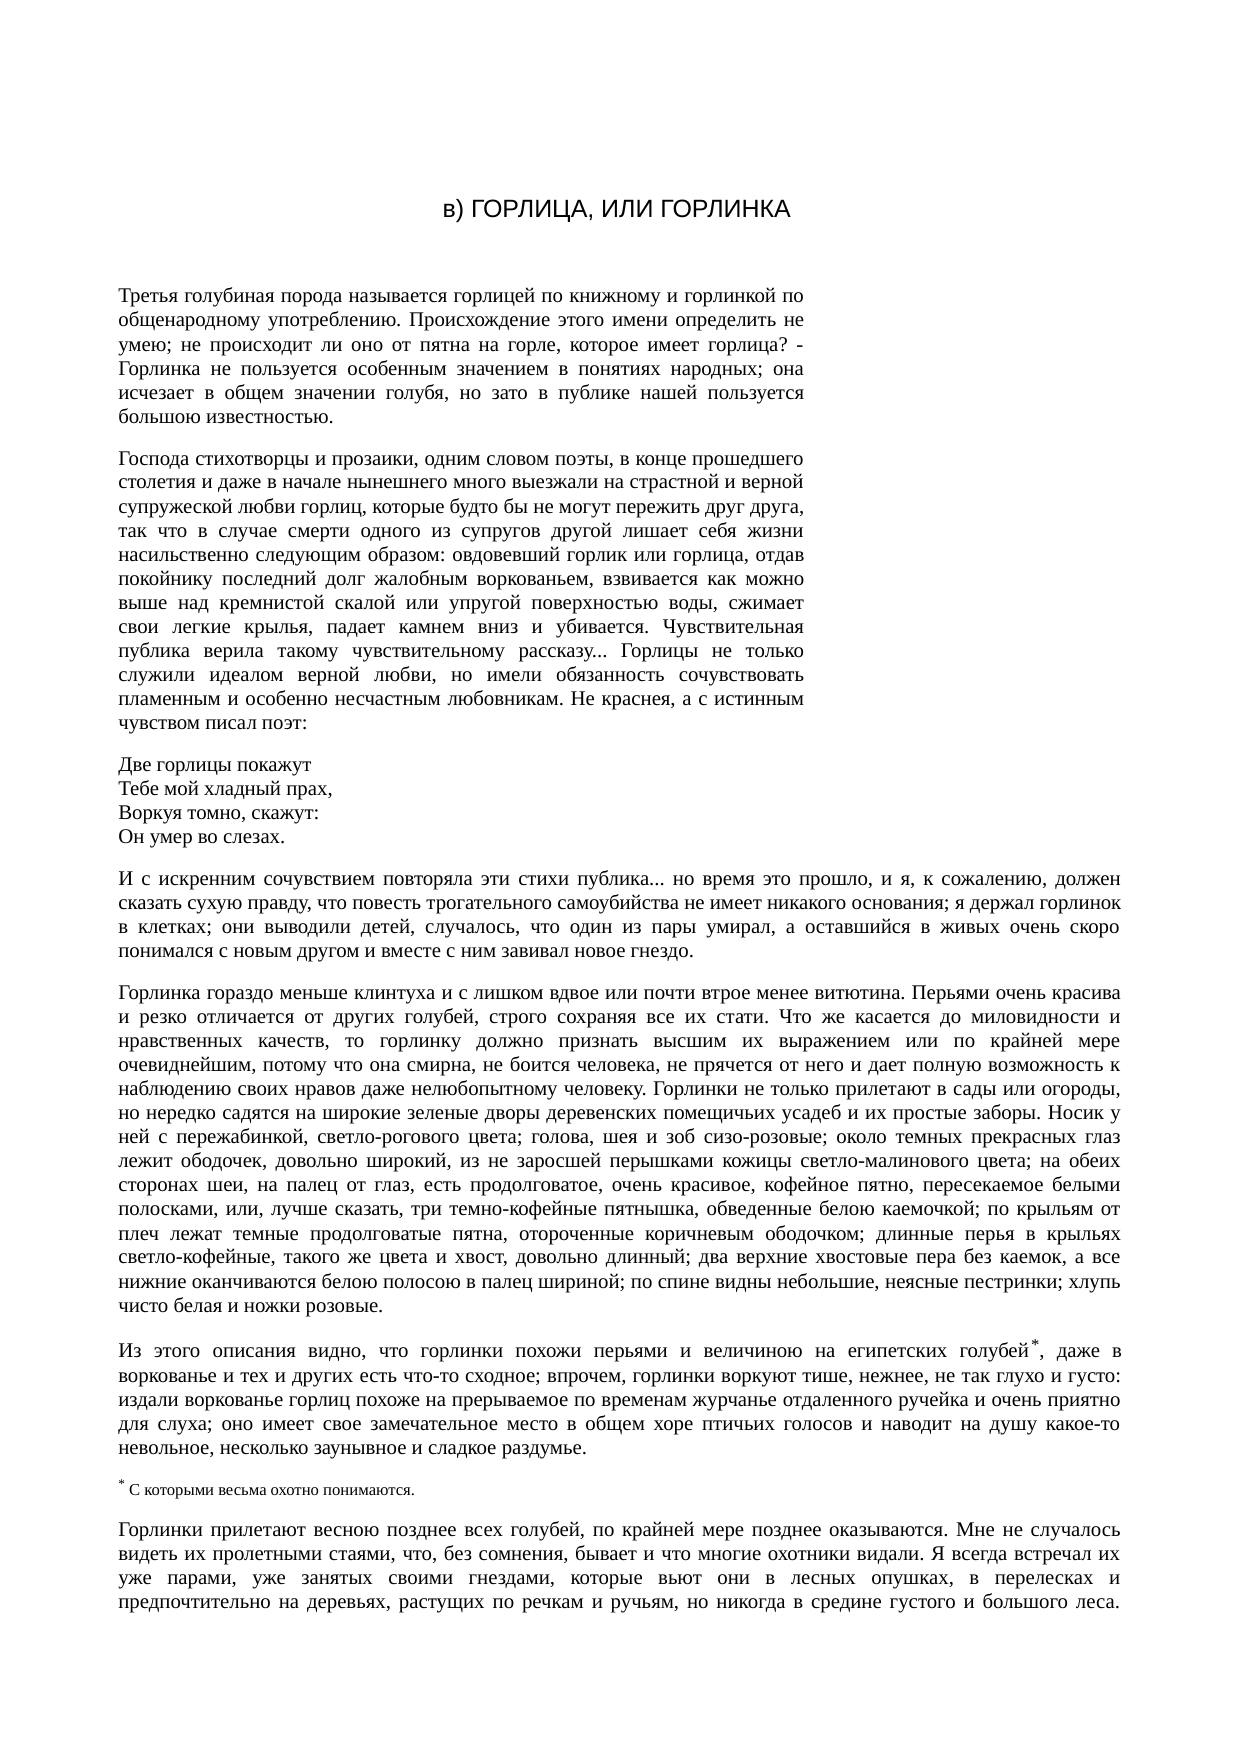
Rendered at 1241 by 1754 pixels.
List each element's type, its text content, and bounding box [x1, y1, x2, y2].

text Горлинки прилетают весною позднее всех голубей, по крайней мере позднее оказываются. Мне не случалось видеть их пролетными стаями, что, без сомнения, бывает и что многие охотники видали. Я всегда встречал их уже парами, уже занятых своими гнездами, которые вьют они в лесных опушках, в перелесках и предпочтительно на деревьях, растущих по речкам и ручьям, но никогда в средине густого и большого леса. [118, 1516, 1122, 1613]
text Две горлицы покажут Тебе мой хладный прах, Воркуя томно, скажут: Он умер во слезах. [118, 752, 1122, 848]
text Горлинка гораздо меньше клинтуха и с лишком вдвое или почти втрое менее витютина. Перьями очень красива и резко отличается от других голубей, строго сохраняя все их стати. Что же касается до миловидности и нравственных качеств, то горлинку должно признать высшим их выражением или по крайней мере очевиднейшим, потому что она смирна, не боится человека, не прячется от него и дает полную возможность к наблюдению своих нравов даже нелюбопытному человеку. Горлинки не только прилетают в сады или огороды, но нередко садятся на широкие зеленые дворы деревенских помещичьих усадеб и их простые заборы. Носик у ней с пережабинкой, светло-рогового цвета; голова, шея и зоб сизо-розовые; около темных прекрасных глаз лежит ободочек, довольно широкий, из не заросшей перышками кожицы светло-малинового цвета; на обеих сторонах шеи, на палец от глаз, есть продолговатое, очень красивое, кофейное пятно, пересекаемое белыми полосками, или, лучше сказать, три темно-кофейные пятнышка, обведенные белою каемочкой; по крыльям от плеч лежат темные продолговатые пятна, отороченные коричневым ободочком; длинные перья в крыльях светло-кофейные, такого же цвета и хвост, довольно длинный; два верхние хвостовые пера без каемок, а все нижние оканчиваются белою полосою в палец шириной; по спине видны небольшие, неясные пестринки; хлупь чисто белая и ножки розовые. [118, 980, 1122, 1317]
text * С которыми весьма охотно понимаются. [118, 1476, 1122, 1499]
text И с искренним сочувствием повторяла эти стихи публика... но время это прошло, и я, к сожалению, должен сказать сухую правду, что повесть трогательного самоубийства не имеет никакого основания; я держал горлинок в клетках; они выводили детей, случалось, что один из пары умирал, а оставшийся в живых очень скоро понимался с новым другом и вместе с ним завивал новое гнездо. [118, 866, 1122, 962]
subtitle в) ГОРЛИЦА, ИЛИ ГОРЛИНКА [118, 194, 1122, 223]
text Из этого описания видно, что горлинки похожи перьями и величиною на египетских голубей*, даже в воркованье и тех и других есть что-то сходное; впрочем, горлинки воркуют тише, нежнее, не так глухо и густо: издали воркованье горлиц похоже на прерываемое по временам журчанье отдаленного ручейка и очень приятно для слуха; оно имеет свое замечательное место в общем хоре птичьих голосов и наводит на душу какое-то невольное, несколько заунывное и сладкое раздумье. [118, 1334, 1122, 1459]
text Господа стихотворцы и прозаики, одним словом поэты, в конце прошедшего столетия и даже в начале нынешнего много выезжали на страстной и верной супружеской любви горлиц, которые будто бы не могут пережить друг друга, так что в случае смерти одного из супругов другой лишает себя жизни насильственно следующим образом: овдовевший горлик или горлица, отдав покойнику последний долг жалобным воркованьем, взвивается как можно выше над кремнистой скалой или упругой поверхностью воды, сжимает свои легкие крылья, падает камнем вниз и убивается. Чувствительная публика верила такому чувствительному рассказу... Горлицы не только служили идеалом верной любви, но имели обязанность сочувствовать пламенным и особенно несчастным любовникам. Не краснея, а с истинным чувством писал поэт: [118, 445, 1122, 734]
text Третья голубиная порода называется горлицей по книжному и горлинкой по общенародному употреблению. Происхождение этого имени определить не умею; не происходит ли оно от пятна на горле, которое имеет горлица? - Горлинка не пользуется особенным значением в понятиях народных; она исчезает в общем значении голубя, но зато в публике нашей пользуется большою известностью. [118, 283, 1122, 428]
